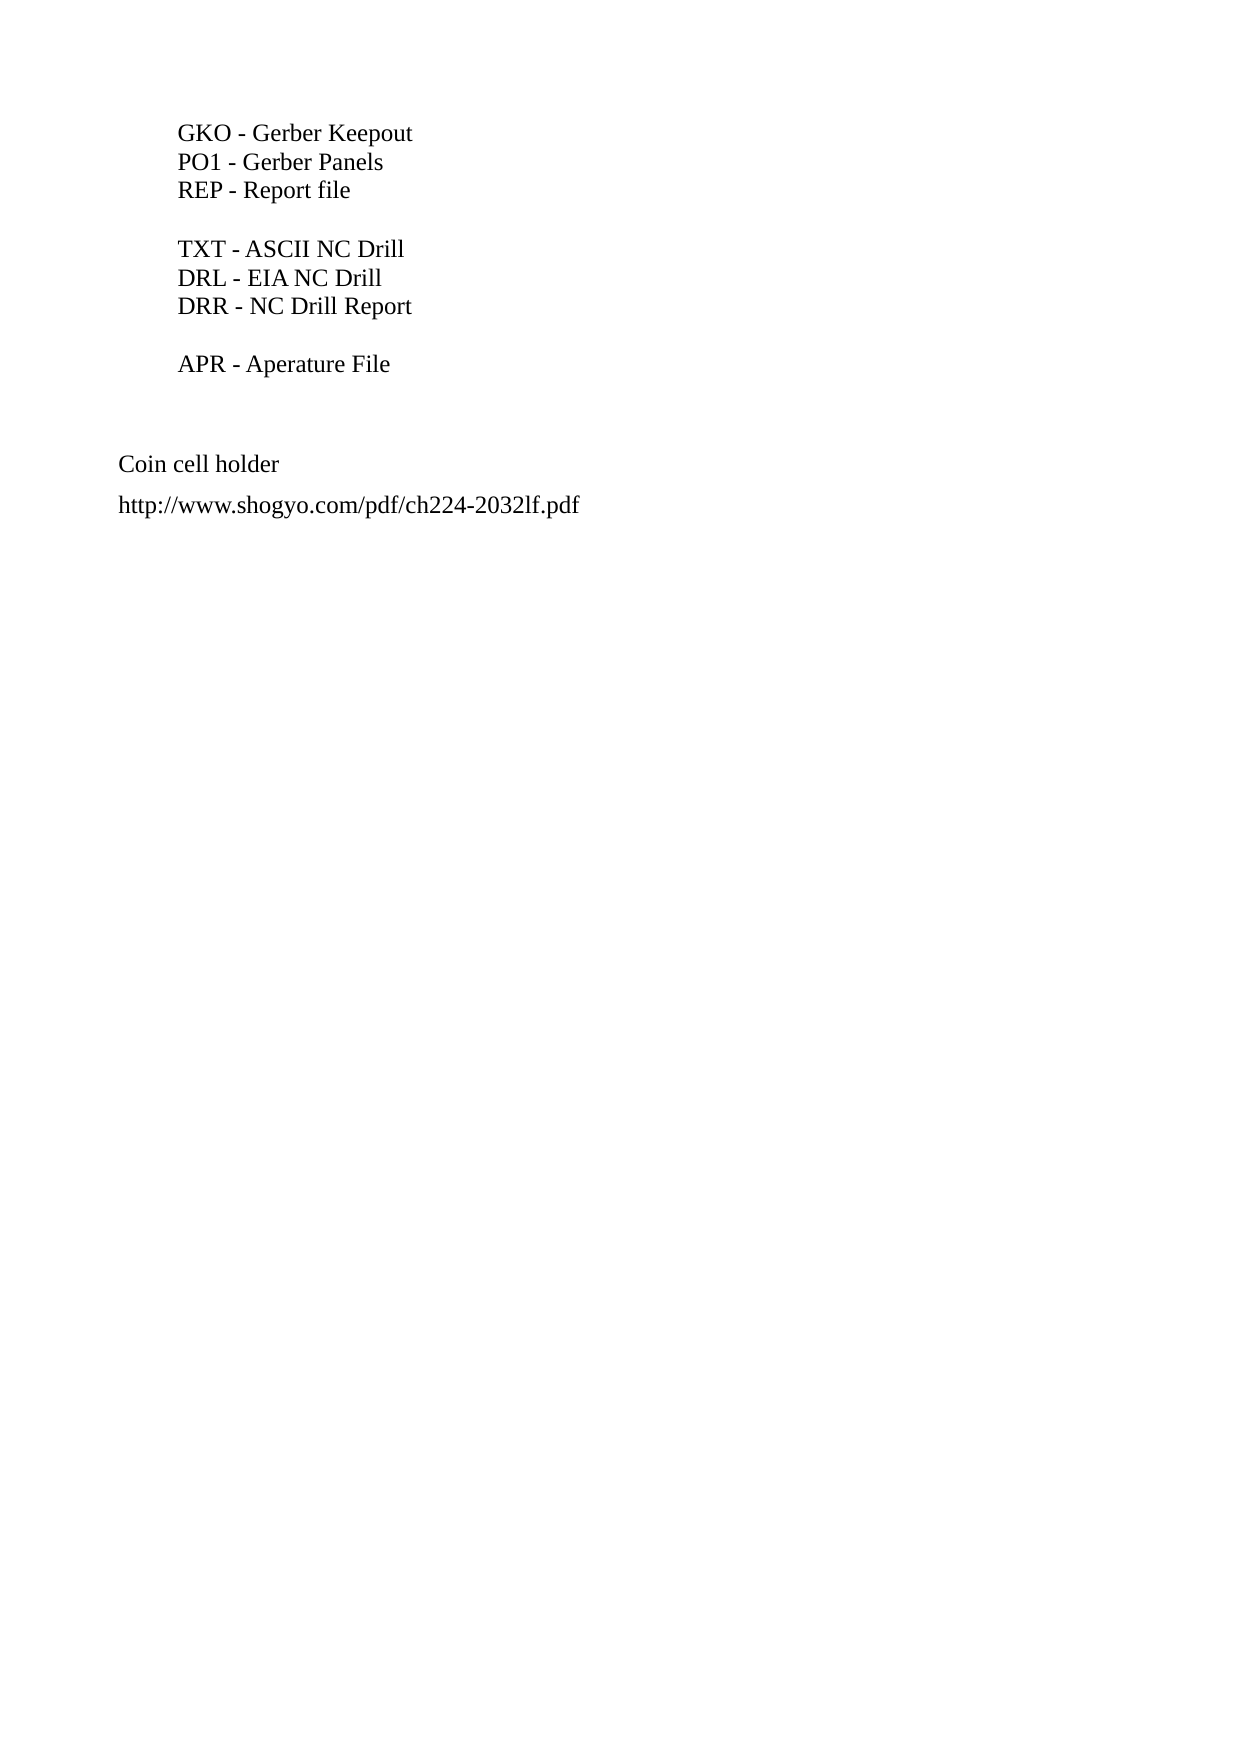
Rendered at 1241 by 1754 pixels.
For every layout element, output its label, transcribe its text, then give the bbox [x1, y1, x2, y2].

list DRL - EIA NC Drill [177, 263, 1122, 291]
list REP - Report file [177, 176, 1122, 204]
text http://www.shogyo.com/pdf/ch224-2032lf.pdf [118, 490, 1122, 519]
list PO1 - Gerber Panels [177, 147, 1122, 176]
list APR - Aperature File [177, 349, 1122, 378]
list DRR - NC Drill Report [177, 291, 1122, 320]
list TXT - ASCII NC Drill [177, 234, 1122, 263]
text Coin cell holder [118, 449, 1122, 478]
list GKO - Gerber Keepout [177, 118, 1122, 147]
